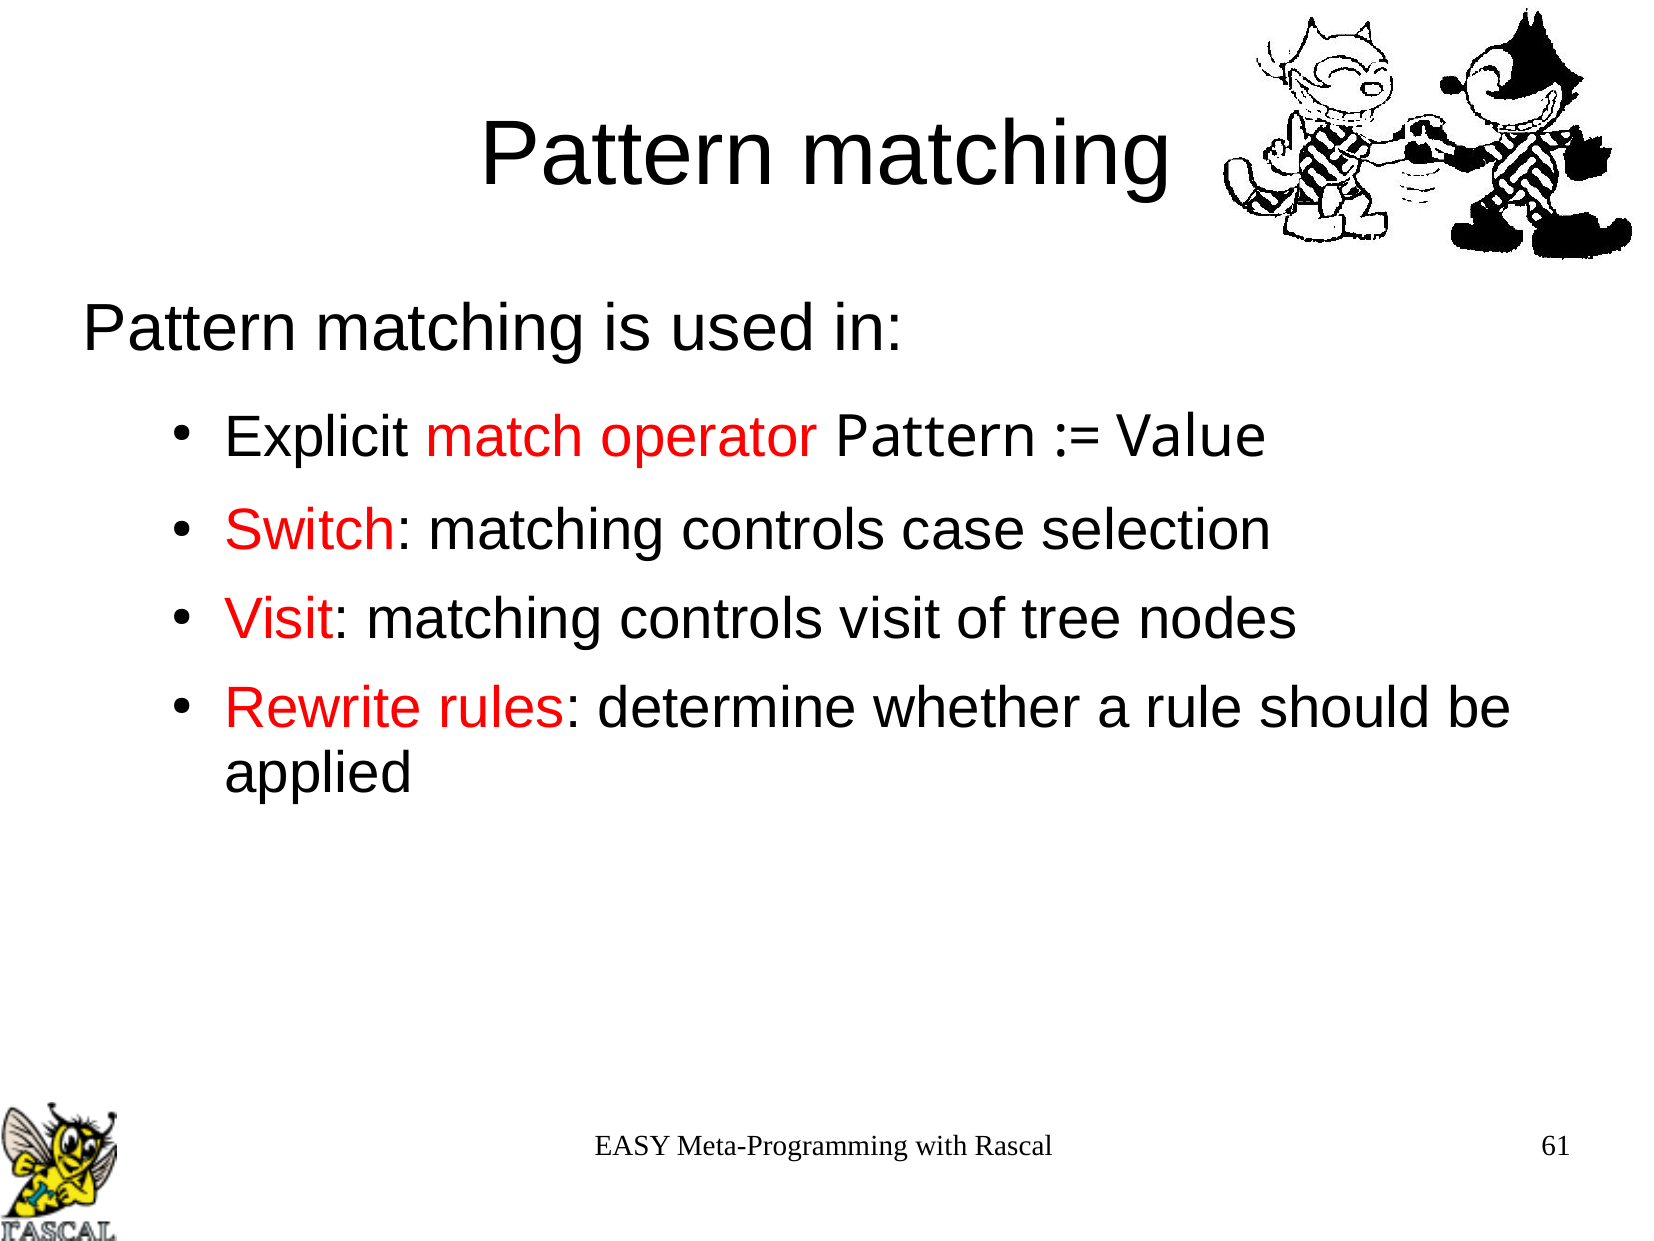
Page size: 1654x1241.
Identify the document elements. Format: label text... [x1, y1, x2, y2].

title Pattern matching [82, 49, 1214, 257]
picture [0, 1102, 117, 1241]
list Pattern matching is used in: Explicit match operator Pattern := Value Switch: matching controls case selection Visit: matching controls visit of tree nodes Rewrite rules: determine whether a rule should be applied [82, 290, 1571, 1109]
picture [1214, 7, 1642, 271]
